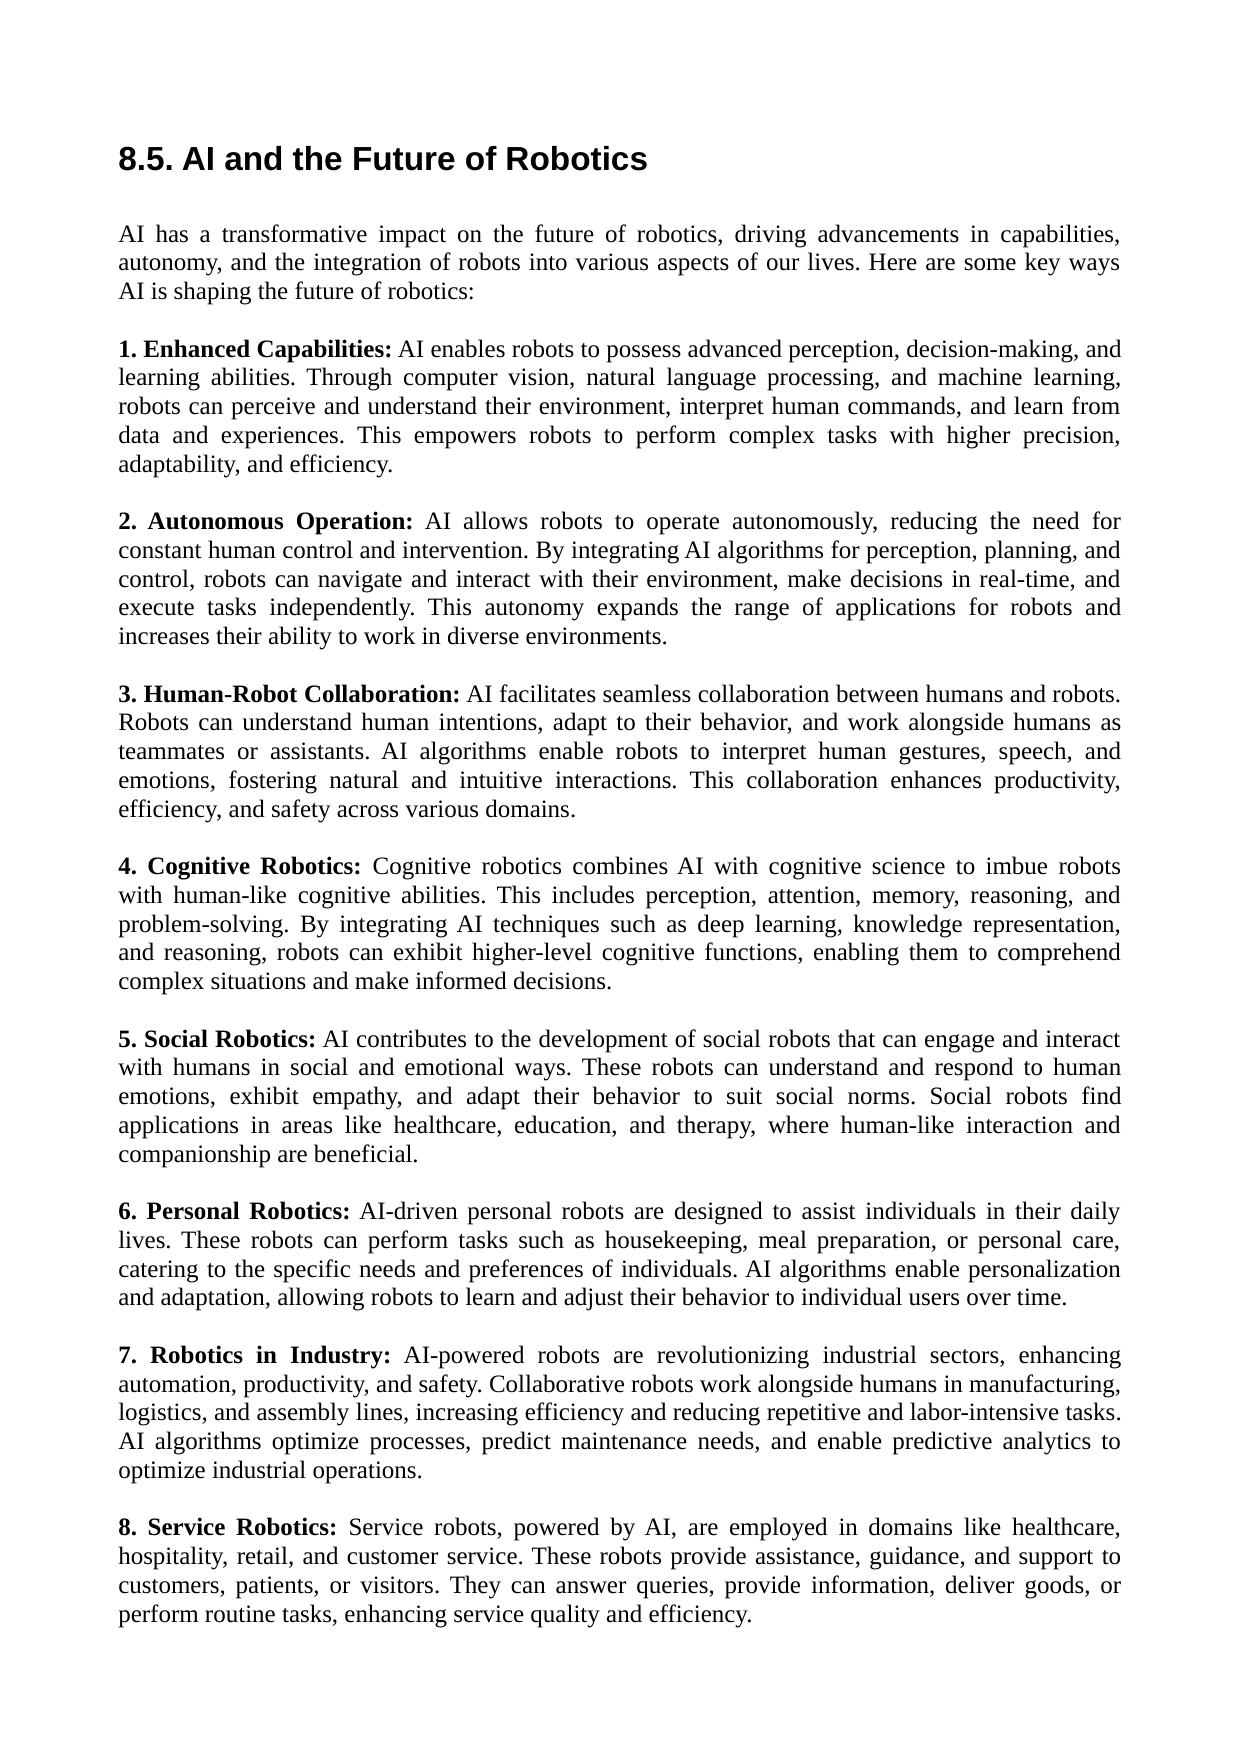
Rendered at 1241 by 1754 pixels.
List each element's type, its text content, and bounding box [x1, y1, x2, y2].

text 3. Human-Robot Collaboration: AI facilitates seamless collaboration between humans and robots. Robots can understand human intentions, adapt to their behavior, and work alongside humans as teammates or assistants. AI algorithms enable robots to interpret human gestures, speech, and emotions, fostering natural and intuitive interactions. This collaboration enhances productivity, efficiency, and safety across various domains. [118, 679, 1122, 822]
text 6. Personal Robotics: AI-driven personal robots are designed to assist individuals in their daily lives. These robots can perform tasks such as housekeeping, meal preparation, or personal care, catering to the specific needs and preferences of individuals. AI algorithms enable personalization and adaptation, allowing robots to learn and adjust their behavior to individual users over time. [118, 1196, 1122, 1311]
text 7. Robotics in Industry: AI-powered robots are revolutionizing industrial sectors, enhancing automation, productivity, and safety. Collaborative robots work alongside humans in manufacturing, logistics, and assembly lines, increasing efficiency and reducing repetitive and labor-intensive tasks. AI algorithms optimize processes, predict maintenance needs, and enable predictive analytics to optimize industrial operations. [118, 1340, 1122, 1484]
text 4. Cognitive Robotics: Cognitive robotics combines AI with cognitive science to imbue robots with human-like cognitive abilities. This includes perception, attention, memory, reasoning, and problem-solving. By integrating AI techniques such as deep learning, knowledge representation, and reasoning, robots can exhibit higher-level cognitive functions, enabling them to comprehend complex situations and make informed decisions. [118, 851, 1122, 995]
text AI has a transformative impact on the future of robotics, driving advancements in capabilities, autonomy, and the integration of robots into various aspects of our lives. Here are some key ways AI is shaping the future of robotics: [118, 219, 1122, 305]
text 2. Autonomous Operation: AI allows robots to operate autonomously, reducing the need for constant human control and intervention. By integrating AI algorithms for perception, planning, and control, robots can navigate and interact with their environment, make decisions in real-time, and execute tasks independently. This autonomy expands the range of applications for robots and increases their ability to work in diverse environments. [118, 506, 1122, 650]
text 1. Enhanced Capabilities: AI enables robots to possess advanced perception, decision-making, and learning abilities. Through computer vision, natural language processing, and machine learning, robots can perceive and understand their environment, interpret human commands, and learn from data and experiences. This empowers robots to perform complex tasks with higher precision, adaptability, and efficiency. [118, 334, 1122, 477]
text 5. Social Robotics: AI contributes to the development of social robots that can engage and interact with humans in social and emotional ways. These robots can understand and respond to human emotions, exhibit empathy, and adapt their behavior to suit social norms. Social robots find applications in areas like healthcare, education, and therapy, where human-like interaction and companionship are beneficial. [118, 1024, 1122, 1167]
subtitle 8.5. AI and the Future of Robotics [118, 139, 1122, 177]
text 8. Service Robotics: Service robots, powered by AI, are employed in domains like healthcare, hospitality, retail, and customer service. These robots provide assistance, guidance, and support to customers, patients, or visitors. They can answer queries, provide information, deliver goods, or perform routine tasks, enhancing service quality and efficiency. [118, 1512, 1122, 1627]
